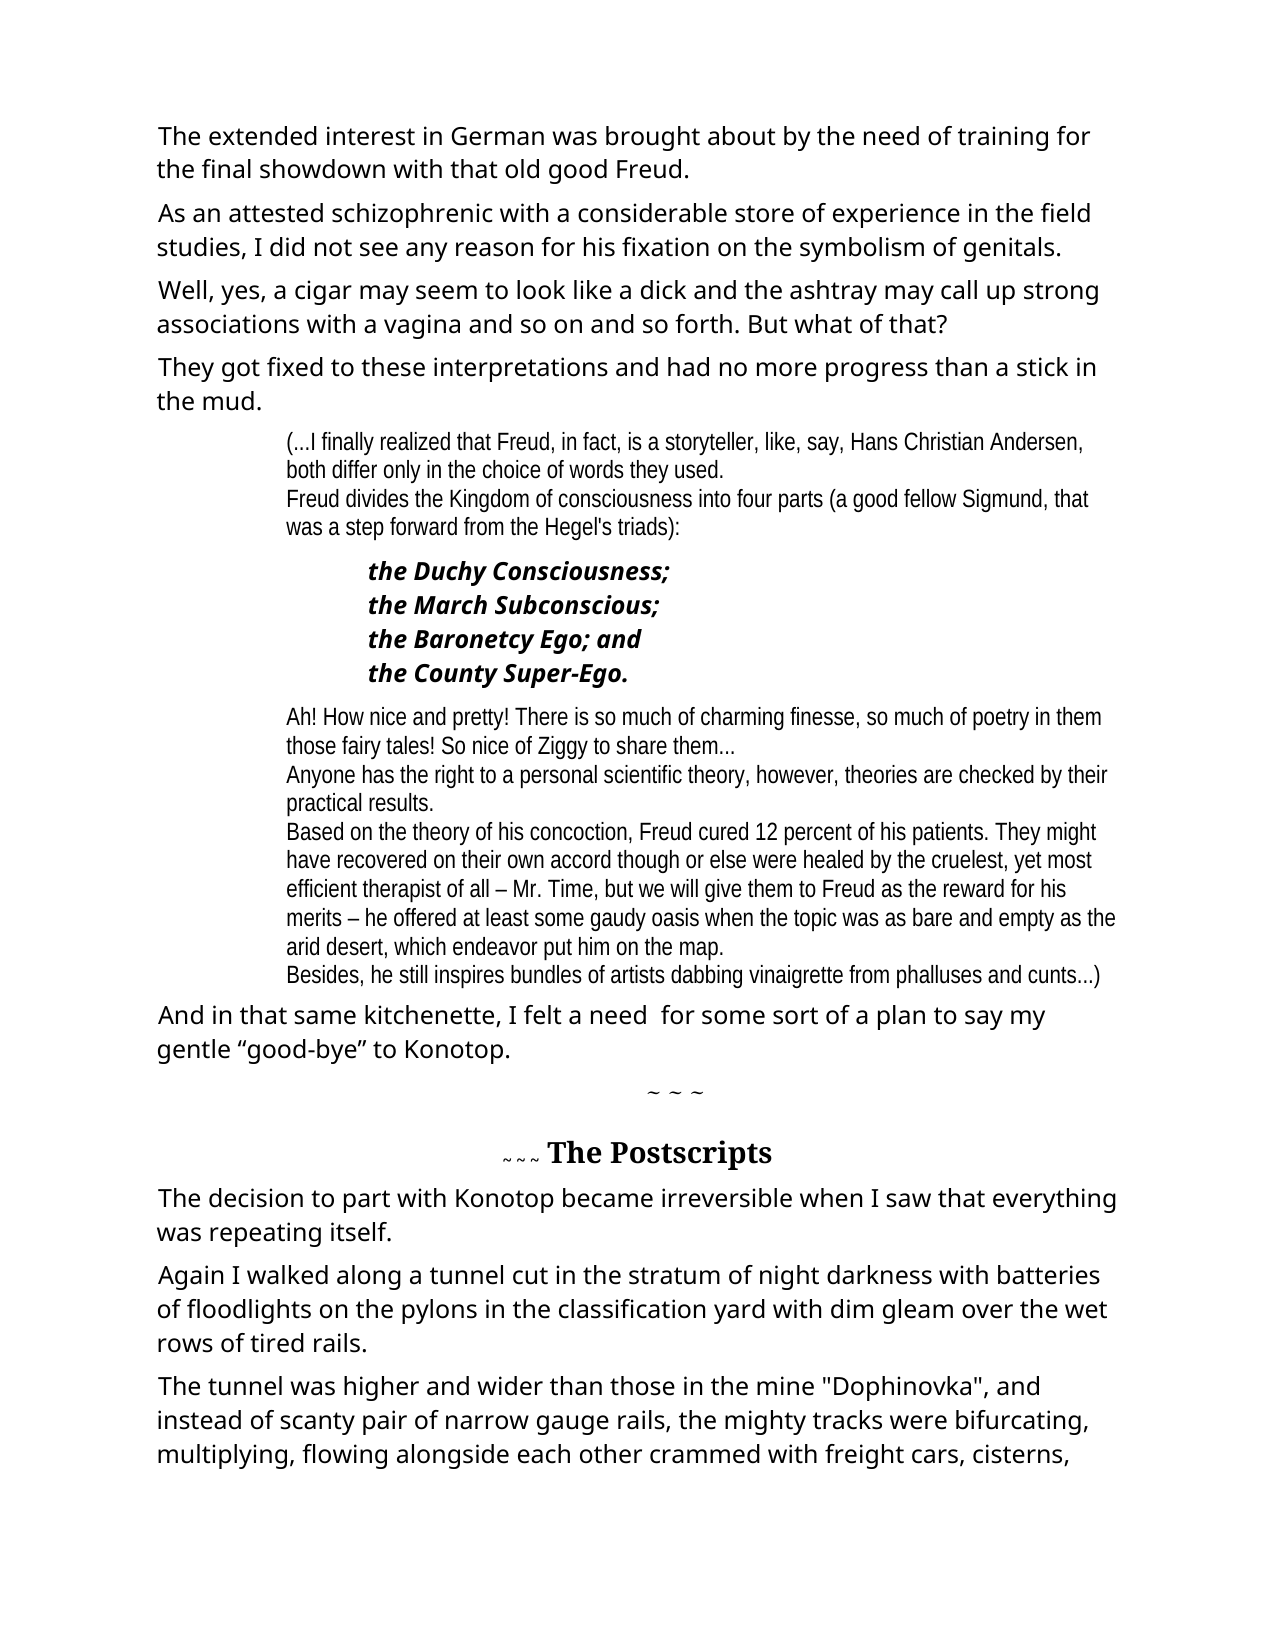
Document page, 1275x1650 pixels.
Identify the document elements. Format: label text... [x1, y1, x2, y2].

text the March Subconscious; [286, 588, 1118, 622]
text And in that same kitchenette, I felt a need for some sort of a plan to say my gentle “good-bye” to Konotop. [156, 998, 1118, 1066]
text the Baronetcy Ego; and [286, 622, 1118, 656]
list Ah! How nice and pretty! There is so much of charming finesse, so much of poetry in them those fairy tales! So nice of Ziggy to share them... [286, 702, 1118, 759]
list Anyone has the right to a personal scientific theory, however, theories are checked by their practical results. [286, 759, 1118, 817]
text the Duchy Consciousness; [286, 553, 1118, 588]
text Again I walked along a tunnel cut in the stratum of night darkness with batteries of floodlights on the pylons in the classification yard with dim gleam over the wet rows of tired rails. [156, 1258, 1118, 1360]
text The tunnel was higher and wider than those in the mine "Dophinovka", and instead of scanty pair of narrow gauge rails, the mighty tracks were bifurcating, multiplying, flowing alongside each other crammed with freight cars, cisterns, [156, 1369, 1118, 1471]
list Freud divides the Kingdom of consciousness into four parts (a good fellow Sigmund, that was a step forward from the Hegel's triads): [286, 484, 1118, 541]
text The decision to part with Konotop became irreversible when I saw that everything was repeating itself. [156, 1181, 1118, 1249]
text Well, yes, a cigar may seem to look like a dick and the ashtray may call up strong associations with a vagina and so on and so forth. But what of that? [156, 272, 1118, 340]
text The extended interest in German was brought about by the need of training for the final showdown with that old good Freud. [156, 118, 1118, 186]
text the County Super-Ego. [286, 656, 1118, 690]
list (...I finally realized that Freud, in fact, is a storyteller, like, say, Hans Christian Andersen, both differ only in the choice of words they used. [286, 426, 1118, 484]
subtitle ~ ~ ~ [156, 1078, 1118, 1107]
text As an attested schizophrenic with a considerable store of experience in the field studies, I did not see any reason for his fixation on the symbolism of genitals. [156, 195, 1118, 263]
list Based on the theory of his concoction, Freud cured 12 percent of his patients. They might have recovered on their own accord though or else were healed by the cruelest, yet most efficient therapist of all – Mr. Time, but we will give them to Freud as the reward for his merits – he offered at least some gaudy oasis when the topic was as bare and empty as the arid desert, which endeavor put him on the map. [286, 817, 1118, 960]
subtitle ~ ~ ~ The Postscripts [156, 1132, 1118, 1172]
text They got fixed to these interpretations and had no more progress than a stick in the mud. [156, 349, 1118, 417]
list Besides, he still inspires bundles of artists dabbing vinaigrette from phalluses and cunts...) [286, 960, 1118, 989]
